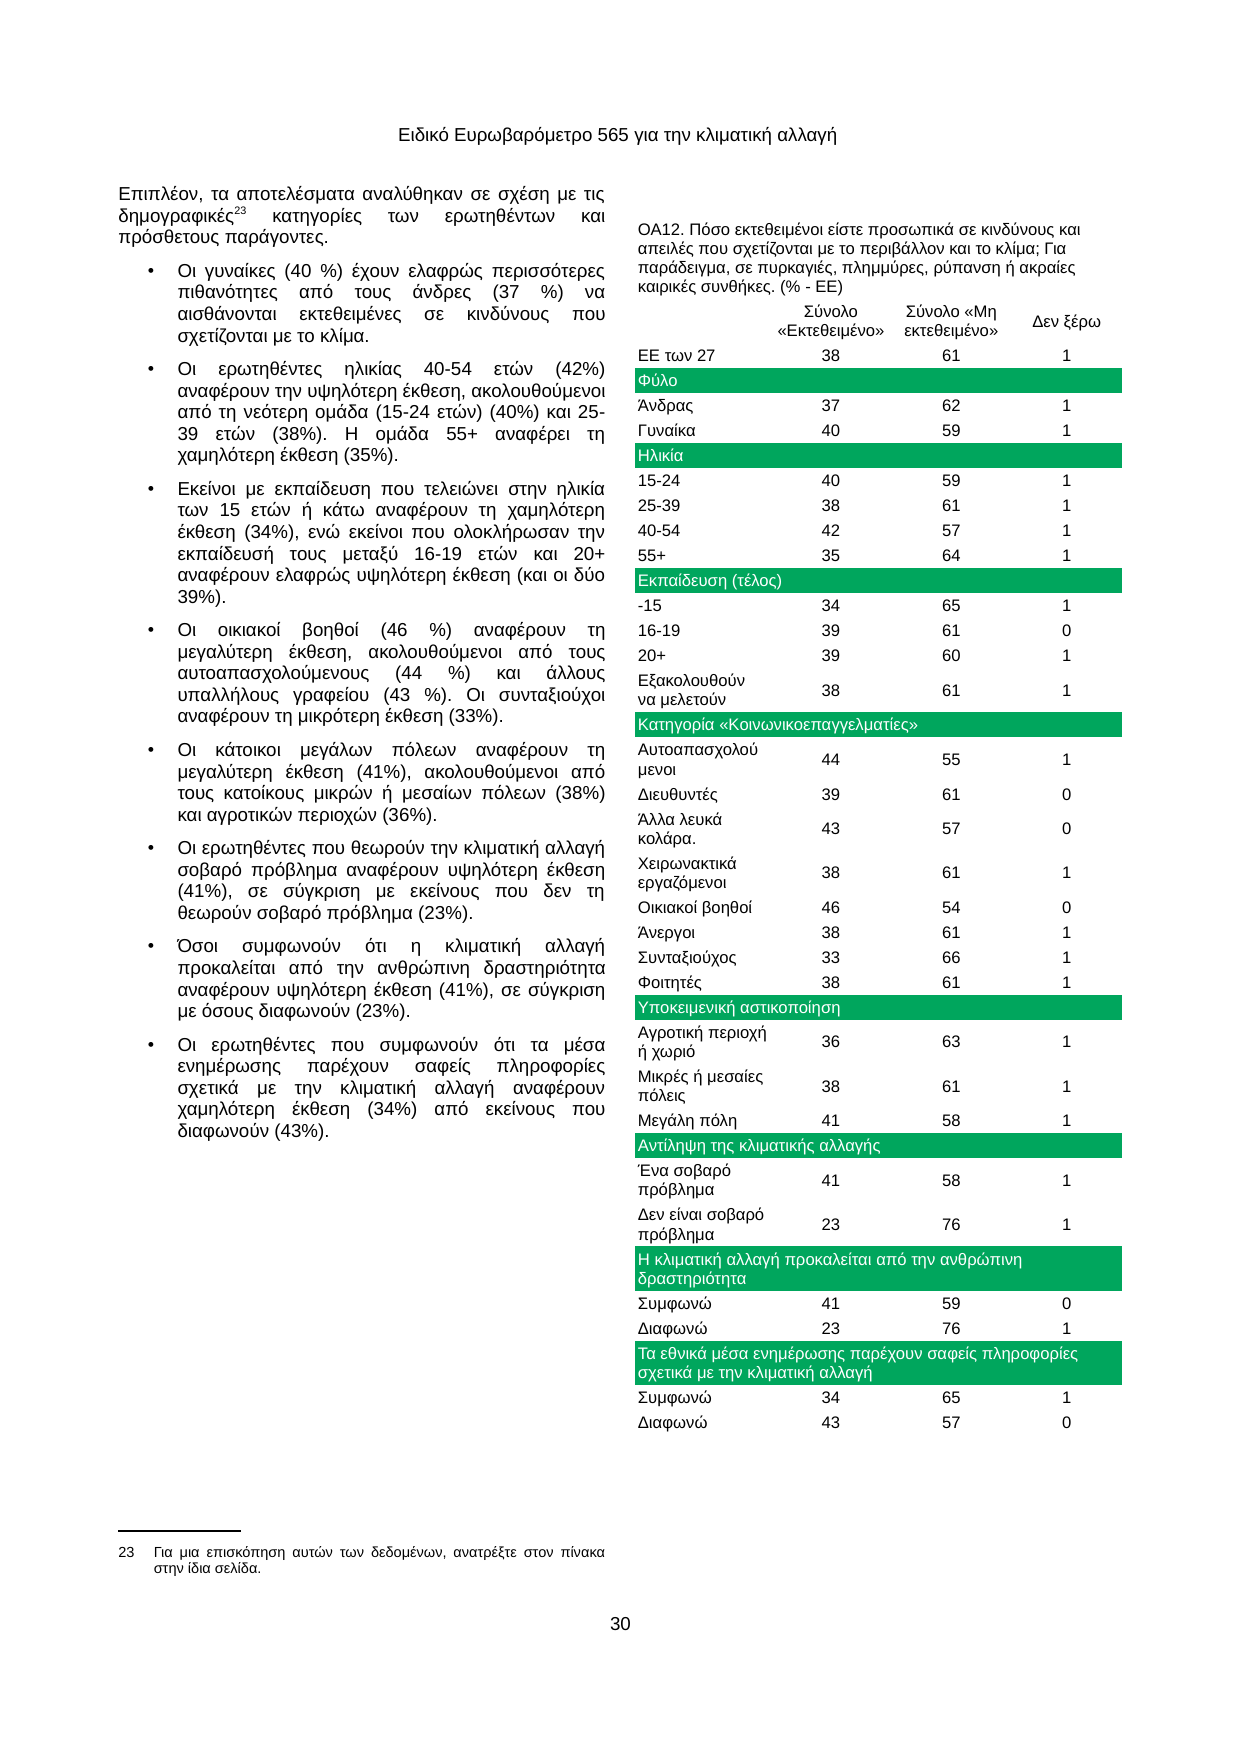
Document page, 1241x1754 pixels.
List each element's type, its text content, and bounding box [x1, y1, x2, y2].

table_cell 1 [1011, 920, 1122, 945]
table_cell 65 [891, 593, 1011, 618]
table_cell Άνεργοι [635, 920, 770, 945]
list Οι ερωτηθέντες ηλικίας 40-54 ετών (42%) αναφέρουν την υψηλότερη έκθεση, ακολουθούμενοι από τη νεότερη ομάδα (15-24 ετών) (40%) και 25-39 ετών (38%). Η ομάδα 55+ αναφέρει τη χαμηλότερη έκθεση (35%). [148, 358, 605, 466]
table_cell Συνταξιούχος [635, 945, 770, 970]
table_cell Γυναίκα [635, 418, 770, 443]
table_cell 0 [1011, 781, 1122, 806]
table_cell 1 [1011, 543, 1122, 568]
table_cell 54 [891, 895, 1011, 920]
table_cell 55 [891, 737, 1011, 781]
table_cell Ένα σοβαρό πρόβλημα [635, 1158, 770, 1202]
table_cell 16-19 [635, 618, 770, 643]
table_cell 23 [770, 1202, 891, 1246]
table_cell [635, 299, 770, 343]
table_cell 37 [770, 393, 891, 418]
table_cell 61 [891, 1064, 1011, 1108]
table_cell Διαφωνώ [635, 1316, 770, 1341]
table_cell Οικιακοί βοηθοί [635, 895, 770, 920]
table_cell Σύνολο «Εκτεθειμένο» [770, 299, 891, 343]
table_cell 1 [1011, 668, 1122, 712]
table_cell Μεγάλη πόλη [635, 1108, 770, 1133]
table_cell 1 [1011, 1385, 1122, 1410]
table_cell Άλλα λευκά κολάρα. [635, 806, 770, 851]
table_cell 43 [770, 1410, 891, 1435]
list Οι ερωτηθέντες που θεωρούν την κλιματική αλλαγή σοβαρό πρόβλημα αναφέρουν υψηλότερη έκθεση (41%), σε σύγκριση με εκείνους που δεν τη θεωρούν σοβαρό πρόβλημα (23%). [148, 837, 605, 923]
table_cell 40-54 [635, 518, 770, 543]
table_cell 20+ [635, 643, 770, 668]
table_cell 44 [770, 737, 891, 781]
table_cell 38 [770, 920, 891, 945]
table_cell 61 [891, 343, 1011, 368]
table_header ΟΑ12. Πόσο εκτεθειμένοι είστε προσωπικά σε κινδύνους και απειλές που σχετίζονται με το περιβάλλον και το κλίμα; Για παράδειγμα, σε πυρκαγιές, πλημμύρες, ρύπανση ή ακραίες καιρικές συνθήκες. (% - ΕΕ) [635, 216, 1122, 299]
table_cell 41 [770, 1291, 891, 1316]
list Οι οικιακοί βοηθοί (46 %) αναφέρουν τη μεγαλύτερη έκθεση, ακολουθούμενοι από τους αυτοαπασχολούμενους (44 %) και άλλους υπαλλήλους γραφείου (43 %). Οι συνταξιούχοι αναφέρουν τη μικρότερη έκθεση (33%). [148, 619, 605, 727]
table_cell 25-39 [635, 493, 770, 518]
table_cell Υποκειμενική αστικοποίηση [635, 995, 1122, 1020]
table_cell Αυτοαπασχολούμενοι [635, 737, 770, 781]
table_cell 34 [770, 1385, 891, 1410]
table_cell 61 [891, 668, 1011, 712]
table_cell 1 [1011, 518, 1122, 543]
table_cell 1 [1011, 737, 1122, 781]
table_cell 59 [891, 1291, 1011, 1316]
table_cell 1 [1011, 468, 1122, 493]
table_cell 0 [1011, 1410, 1122, 1435]
table_cell 1 [1011, 418, 1122, 443]
table_cell Διευθυντές [635, 781, 770, 806]
table_cell 38 [770, 668, 891, 712]
table_cell 64 [891, 543, 1011, 568]
list Εκείνοι με εκπαίδευση που τελειώνει στην ηλικία των 15 ετών ή κάτω αναφέρουν τη χαμηλότερη έκθεση (34%), ενώ εκείνοι που ολοκλήρωσαν την εκπαίδευσή τους μεταξύ 16-19 ετών και 20+ αναφέρουν ελαφρώς υψηλότερη έκθεση (και οι δύο 39%). [148, 478, 605, 607]
table_cell Δεν ξέρω [1011, 299, 1122, 343]
table_cell 38 [770, 343, 891, 368]
table_cell 65 [891, 1385, 1011, 1410]
table_cell 61 [891, 493, 1011, 518]
table_cell 15-24 [635, 468, 770, 493]
table_cell 41 [770, 1108, 891, 1133]
table_cell 1 [1011, 593, 1122, 618]
table_cell 57 [891, 518, 1011, 543]
table_cell Η κλιματική αλλαγή προκαλείται από την ανθρώπινη δραστηριότητα [635, 1246, 1122, 1291]
table_cell 33 [770, 945, 891, 970]
table_cell 1 [1011, 1020, 1122, 1064]
table_cell 60 [891, 643, 1011, 668]
table_cell Σύνολο «Μη εκτεθειμένο» [891, 299, 1011, 343]
table_cell 35 [770, 543, 891, 568]
table_cell 1 [1011, 393, 1122, 418]
table_cell 1 [1011, 493, 1122, 518]
text Για μια επισκόπηση αυτών των δεδομένων, ανατρέξτε στον πίνακα στην ίδια σελίδα. [118, 1543, 605, 1577]
table_cell Συμφωνώ [635, 1385, 770, 1410]
table_cell 40 [770, 418, 891, 443]
table_cell 62 [891, 393, 1011, 418]
list Όσοι συμφωνούν ότι η κλιματική αλλαγή προκαλείται από την ανθρώπινη δραστηριότητα αναφέρουν υψηλότερη έκθεση (41%), σε σύγκριση με όσους διαφωνούν (23%). [148, 935, 605, 1022]
table_cell Ηλικία [635, 443, 1122, 468]
table_cell 1 [1011, 343, 1122, 368]
table_cell 0 [1011, 806, 1122, 851]
table_cell Συμφωνώ [635, 1291, 770, 1316]
table_cell 1 [1011, 851, 1122, 895]
table_cell 1 [1011, 945, 1122, 970]
table_cell 1 [1011, 1158, 1122, 1202]
table_cell 76 [891, 1202, 1011, 1246]
table_cell 55+ [635, 543, 770, 568]
table_cell 46 [770, 895, 891, 920]
table_cell Αγροτική περιοχή ή χωριό [635, 1020, 770, 1064]
table_cell 38 [770, 1064, 891, 1108]
table_cell Εκπαίδευση (τέλος) [635, 568, 1122, 593]
table_cell 59 [891, 418, 1011, 443]
table_cell Φοιτητές [635, 970, 770, 995]
table_cell Άνδρας [635, 393, 770, 418]
table_cell 1 [1011, 1108, 1122, 1133]
table_cell 34 [770, 593, 891, 618]
table_cell 59 [891, 468, 1011, 493]
table_cell Εξακολουθούν να μελετούν [635, 668, 770, 712]
table_cell 39 [770, 781, 891, 806]
table_cell 61 [891, 920, 1011, 945]
table_cell 58 [891, 1158, 1011, 1202]
table_cell Φύλο [635, 368, 1122, 393]
table_cell -15 [635, 593, 770, 618]
table_cell 1 [1011, 970, 1122, 995]
table_cell 1 [1011, 1316, 1122, 1341]
table_cell 1 [1011, 1064, 1122, 1108]
table_cell 63 [891, 1020, 1011, 1064]
table_cell Δεν είναι σοβαρό πρόβλημα [635, 1202, 770, 1246]
table_cell 0 [1011, 618, 1122, 643]
table_cell 38 [770, 851, 891, 895]
table_cell 40 [770, 468, 891, 493]
table_cell 42 [770, 518, 891, 543]
table_cell 61 [891, 618, 1011, 643]
table_cell 66 [891, 945, 1011, 970]
table_cell 1 [1011, 1202, 1122, 1246]
table_cell 61 [891, 970, 1011, 995]
table_cell 0 [1011, 1291, 1122, 1316]
table_cell 39 [770, 618, 891, 643]
table_cell 38 [770, 970, 891, 995]
table_cell 57 [891, 806, 1011, 851]
table_cell 61 [891, 781, 1011, 806]
table_cell 36 [770, 1020, 891, 1064]
table_cell 39 [770, 643, 891, 668]
table_cell Τα εθνικά μέσα ενημέρωσης παρέχουν σαφείς πληροφορίες σχετικά με την κλιματική αλλαγή [635, 1341, 1122, 1385]
table_cell 58 [891, 1108, 1011, 1133]
table_cell Μικρές ή μεσαίες πόλεις [635, 1064, 770, 1108]
list Οι κάτοικοι μεγάλων πόλεων αναφέρουν τη μεγαλύτερη έκθεση (41%), ακολουθούμενοι από τους κατοίκους μικρών ή μεσαίων πόλεων (38%) και αγροτικών περιοχών (36%). [148, 739, 605, 825]
table_cell 1 [1011, 643, 1122, 668]
table_cell Διαφωνώ [635, 1410, 770, 1435]
table_cell Αντίληψη της κλιματικής αλλαγής [635, 1133, 1122, 1158]
table_cell Χειρωνακτικά εργαζόμενοι [635, 851, 770, 895]
table_cell Κατηγορία «Κοινωνικοεπαγγελματίες» [635, 712, 1122, 737]
table_cell ΕΕ των 27 [635, 343, 770, 368]
table_cell 38 [770, 493, 891, 518]
table_cell 23 [770, 1316, 891, 1341]
table_cell 41 [770, 1158, 891, 1202]
table_cell 57 [891, 1410, 1011, 1435]
text Επιπλέον, τα αποτελέσματα αναλύθηκαν σε σχέση με τις δημογραφικές κατηγορίες των ερωτηθέντων και πρόσθετους παράγοντες. [118, 183, 605, 248]
table_cell 0 [1011, 895, 1122, 920]
table_cell 43 [770, 806, 891, 851]
list Οι ερωτηθέντες που συμφωνούν ότι τα μέσα ενημέρωσης παρέχουν σαφείς πληροφορίες σχετικά με την κλιματική αλλαγή αναφέρουν χαμηλότερη έκθεση (34%) από εκείνους που διαφωνούν (43%). [148, 1033, 605, 1141]
table_cell 76 [891, 1316, 1011, 1341]
table_cell 61 [891, 851, 1011, 895]
list Οι γυναίκες (40 %) έχουν ελαφρώς περισσότερες πιθανότητες από τους άνδρες (37 %) να αισθάνονται εκτεθειμένες σε κινδύνους που σχετίζονται με το κλίμα. [148, 259, 605, 346]
